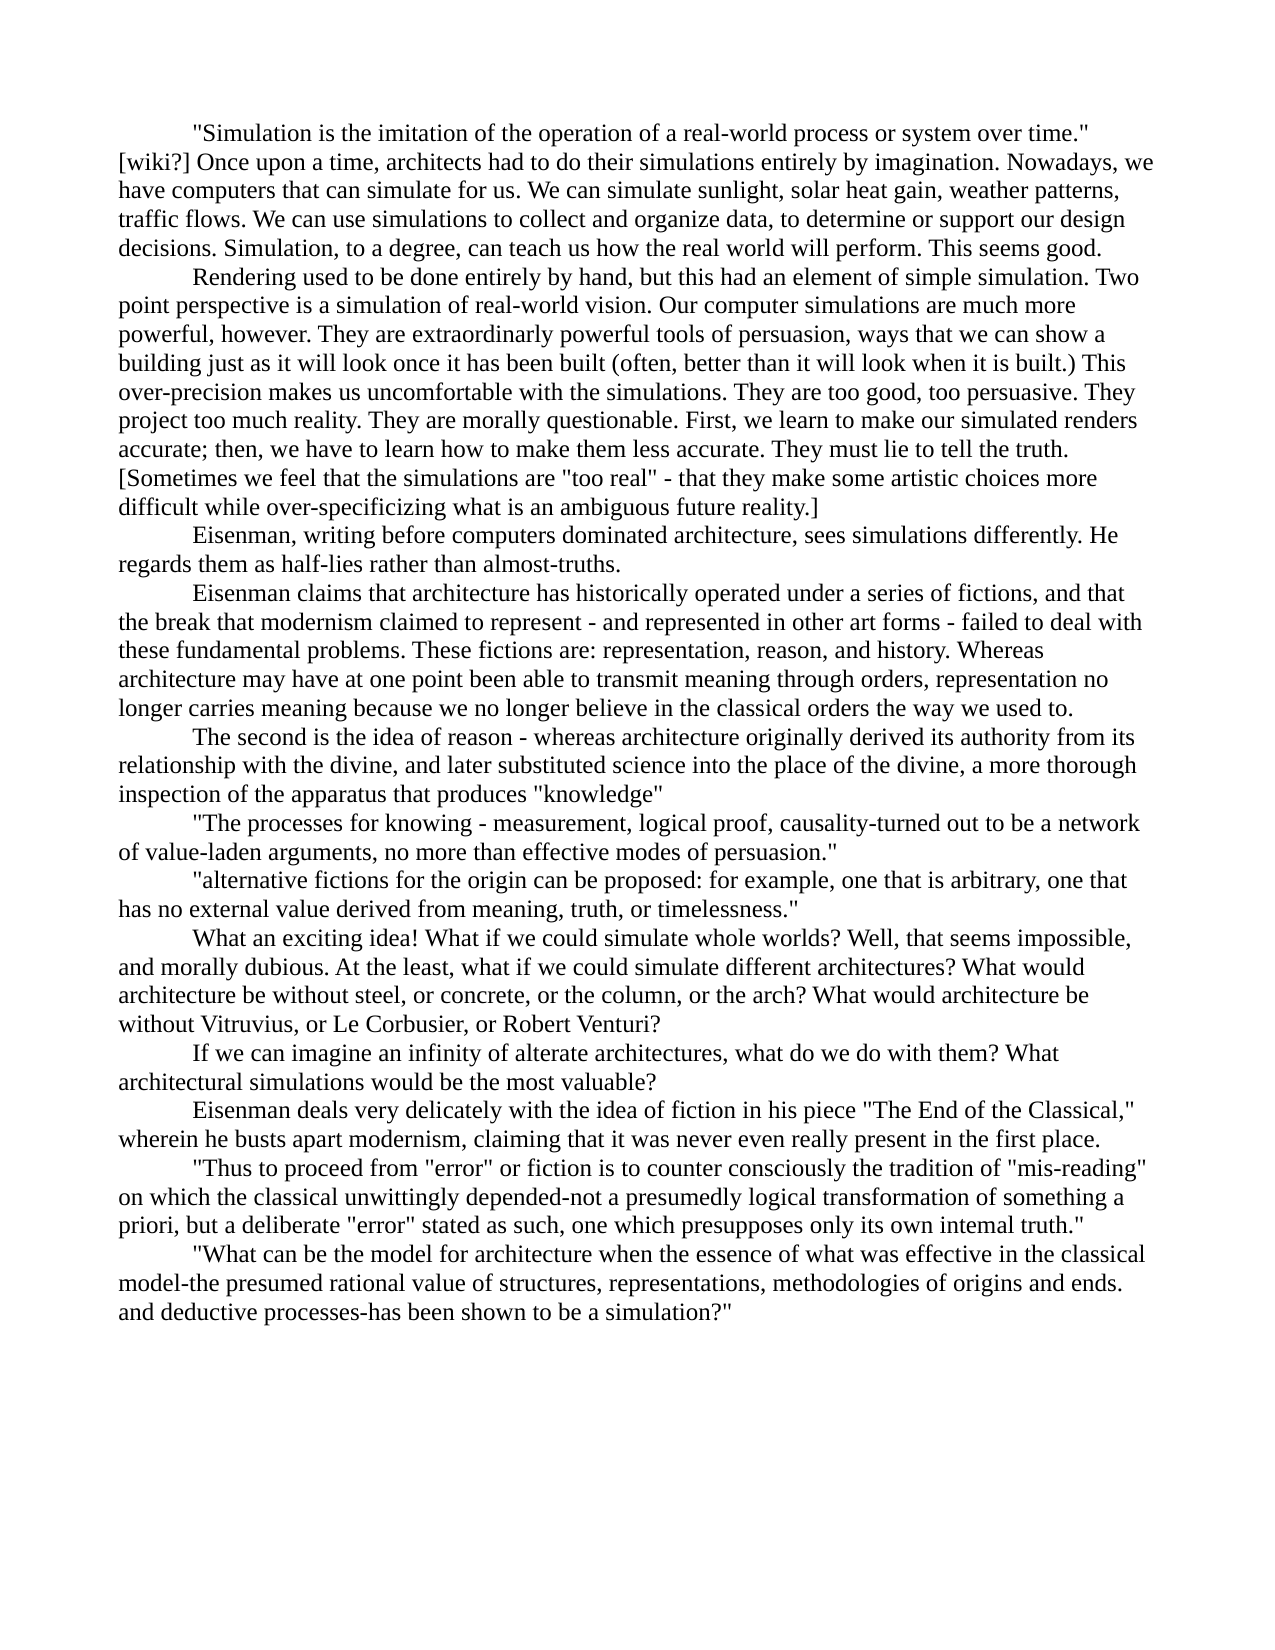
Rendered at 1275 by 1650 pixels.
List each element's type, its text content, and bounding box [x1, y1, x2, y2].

text "What can be the model for architecture when the essence of what was effective in the classical model-the presumed rational value of structures, representations, methodologies of origins and ends. and deductive processes-has been shown to be a simulation?" [118, 1239, 1157, 1326]
text Rendering used to be done entirely by hand, but this had an element of simple simulation. Two point perspective is a simulation of real-world vision. Our computer simulations are much more powerful, however. They are extraordinarly powerful tools of persuasion, ways that we can show a building just as it will look once it has been built (often, better than it will look when it is built.) This over-precision makes us uncomfortable with the simulations. They are too good, too persuasive. They project too much reality. They are morally questionable. First, we learn to make our simulated renders accurate; then, we have to learn how to make them less accurate. They must lie to tell the truth. [Sometimes we feel that the simulations are "too real" - that they make some artistic choices more difficult while over-specificizing what is an ambiguous future reality.] [118, 262, 1157, 521]
text Eisenman claims that architecture has historically operated under a series of fictions, and that the break that modernism claimed to represent - and represented in other art forms - failed to deal with these fundamental problems. These fictions are: representation, reason, and history. Whereas architecture may have at one point been able to transmit meaning through orders, representation no longer carries meaning because we no longer believe in the classical orders the way we used to. [118, 578, 1157, 722]
text "Simulation is the imitation of the operation of a real-world process or system over time." [wiki?] Once upon a time, architects had to do their simulations entirely by imagination. Nowadays, we have computers that can simulate for us. We can simulate sunlight, solar heat gain, weather patterns, traffic flows. We can use simulations to collect and organize data, to determine or support our design decisions. Simulation, to a degree, can teach us how the real world will perform. This seems good. [118, 118, 1157, 262]
text The second is the idea of reason - whereas architecture originally derived its authority from its relationship with the divine, and later substituted science into the place of the divine, a more thorough inspection of the apparatus that produces "knowledge" [118, 722, 1157, 808]
text "alternative fictions for the origin can be proposed: for example, one that is arbitrary, one that has no external value derived from meaning, truth, or timelessness." [118, 866, 1157, 923]
text What an exciting idea! What if we could simulate whole worlds? Well, that seems impossible, and morally dubious. At the least, what if we could simulate different architectures? What would architecture be without steel, or concrete, or the column, or the arch? What would architecture be without Vitruvius, or Le Corbusier, or Robert Venturi? [118, 923, 1157, 1038]
text Eisenman, writing before computers dominated architecture, sees simulations differently. He regards them as half-lies rather than almost-truths. [118, 521, 1157, 578]
text "Thus to proceed from "error" or fiction is to counter consciously the tradition of "mis-reading" on which the classical unwittingly depended-not a presumedly logical transformation of something a priori, but a deliberate "error" stated as such, one which presupposes only its own intemal truth." [118, 1153, 1157, 1239]
text Eisenman deals very delicately with the idea of fiction in his piece "The End of the Classical," wherein he busts apart modernism, claiming that it was never even really present in the first place. [118, 1096, 1157, 1153]
text If we can imagine an infinity of alterate architectures, what do we do with them? What architectural simulations would be the most valuable? [118, 1038, 1157, 1096]
text "The processes for knowing - measurement, logical proof, causality-turned out to be a network of value-laden arguments, no more than effective modes of persuasion." [118, 808, 1157, 866]
